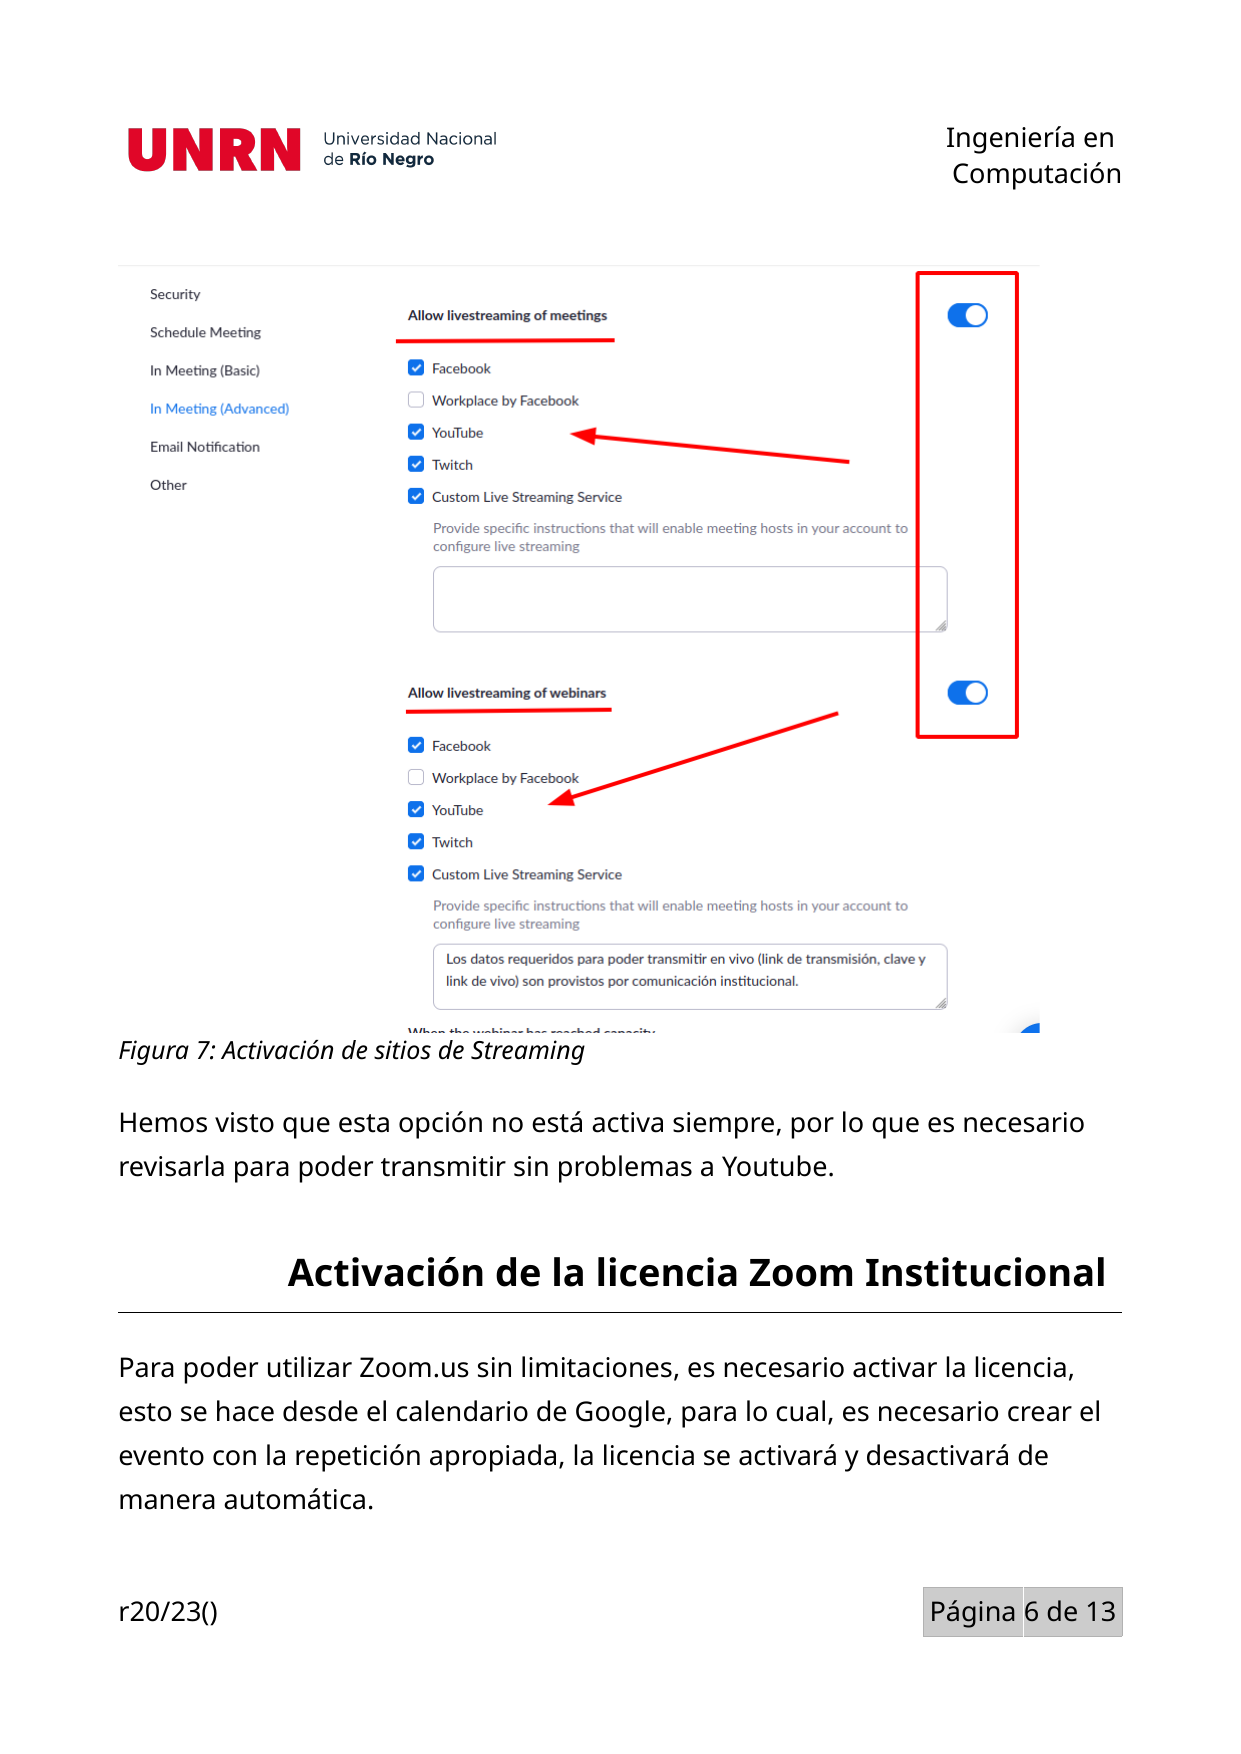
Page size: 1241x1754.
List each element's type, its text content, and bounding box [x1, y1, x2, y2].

text Figura 7: Activación de sitios de Streaming [118, 1033, 1039, 1066]
picture [118, 118, 505, 180]
text Para poder utilizar Zoom.us sin limitaciones, es necesario activar la licencia, esto se hace desde el calendario de Google, para lo cual, es necesario crear el evento con la repetición apropiada, la licencia se activará y desactivará de manera automática. [118, 1348, 1122, 1518]
subtitle Activación de la licencia Zoom Institucional [118, 1231, 1122, 1312]
text Hemos visto que esta opción no está activa siempre, por lo que es necesario revisarla para poder transmitir sin problemas a Youtube. [118, 221, 1122, 1184]
picture [118, 265, 1040, 1033]
